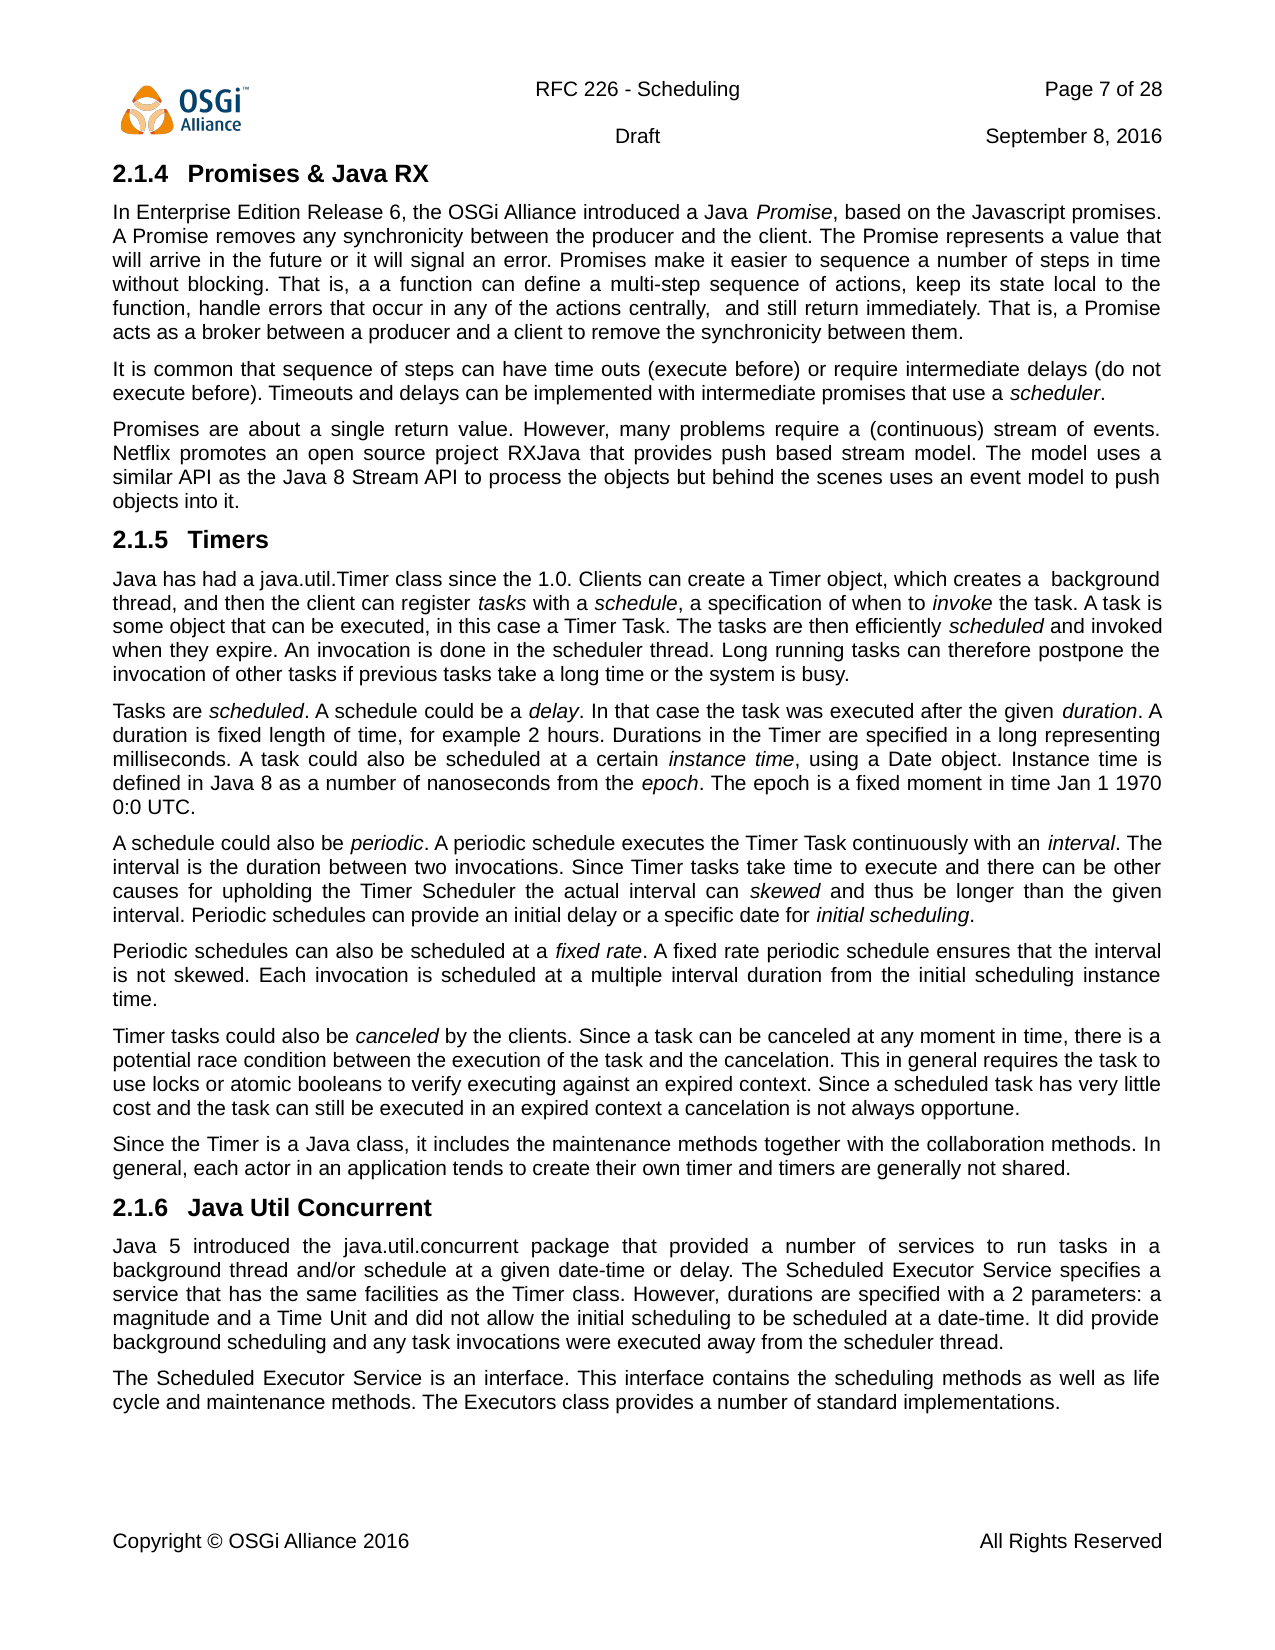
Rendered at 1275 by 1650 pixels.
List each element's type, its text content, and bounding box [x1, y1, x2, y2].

text Promises are about a single return value. However, many problems require a (continuous) stream of events. Netflix promotes an open source project RXJava that provides push based stream model. The model uses a similar API as the Java 8 Stream API to process the objects but behind the scenes uses an event model to push objects into it. [112, 417, 1162, 513]
text Java 5 introduced the java.util.concurrent package that provided a number of services to run tasks in a background thread and/or schedule at a given date-time or delay. The Scheduled Executor Service specifies a service that has the same facilities as the Timer class. However, durations are specified with a 2 parameters: a magnitude and a Time Unit and did not allow the initial scheduling to be scheduled at a date-time. It did provide background scheduling and any task invocations were executed away from the scheduler thread. [112, 1234, 1162, 1353]
text The Scheduled Executor Service is an interface. This interface contains the scheduling methods as well as life cycle and maintenance methods. The Executors class provides a number of standard implementations. [112, 1366, 1162, 1414]
subtitle Java Util Concurrent [112, 1192, 1162, 1221]
text Since the Timer is a Java class, it includes the maintenance methods together with the collaboration methods. In general, each actor in an application tends to create their own timer and timers are generally not shared. [112, 1132, 1162, 1180]
text Timer tasks could also be canceled by the clients. Since a task can be canceled at any moment in time, there is a potential race condition between the execution of the task and the cancelation. This in general requires the task to use locks or atomic booleans to verify executing against an expired context. Since a scheduled task has very little cost and the task can still be executed in an expired context a cancelation is not always opportune. [112, 1024, 1162, 1119]
subtitle Promises & Java RX [112, 159, 1162, 188]
text Periodic schedules can also be scheduled at a fixed rate. A fixed rate periodic schedule ensures that the interval is not skewed. Each invocation is scheduled at a multiple interval duration from the initial scheduling instance time. [112, 939, 1162, 1011]
text A schedule could also be periodic. A periodic schedule executes the Timer Task continuously with an interval. The interval is the duration between two invocations. Since Timer tasks take time to execute and there can be other causes for upholding the Timer Scheduler the actual interval can skewed and thus be longer than the given interval. Periodic schedules can provide an initial delay or a specific date for initial scheduling. [112, 831, 1162, 927]
text Tasks are scheduled. A schedule could be a delay. In that case the task was executed after the given duration. A duration is fixed length of time, for example 2 hours. Durations in the Timer are specified in a long representing milliseconds. A task could also be scheduled at a certain instance time, using a Date object. Instance time is defined in Java 8 as a number of nanoseconds from the epoch. The epoch is a fixed moment in time Jan 1 1970 0:0 UTC. [112, 699, 1162, 818]
text In Enterprise Edition Release 6, the OSGi Alliance introduced a Java Promise, based on the Javascript promises. A Promise removes any synchronicity between the producer and the client. The Promise represents a value that will arrive in the future or it will signal an error. Promises make it easier to sequence a number of steps in time without blocking. That is, a a function can define a multi-step sequence of actions, keep its state local to the function, handle errors that occur in any of the actions centrally, and still return immediately. That is, a Promise acts as a broker between a producer and a client to remove the synchronicity between them. [112, 200, 1162, 344]
text Java has had a java.util.Timer class since the 1.0. Clients can create a Timer object, which creates a background thread, and then the client can register tasks with a schedule, a specification of when to invoke the task. A task is some object that can be executed, in this case a Timer Task. The tasks are then efficiently scheduled and invoked when they expire. An invocation is done in the scheduler thread. Long running tasks can therefore postpone the invocation of other tasks if previous tasks take a long time or the system is busy. [112, 566, 1162, 686]
subtitle Timers [112, 525, 1162, 554]
picture [113, 78, 257, 142]
text It is common that sequence of steps can have time outs (execute before) or require intermediate delays (do not execute before). Timeouts and delays can be implemented with intermediate promises that use a scheduler. [112, 356, 1162, 404]
